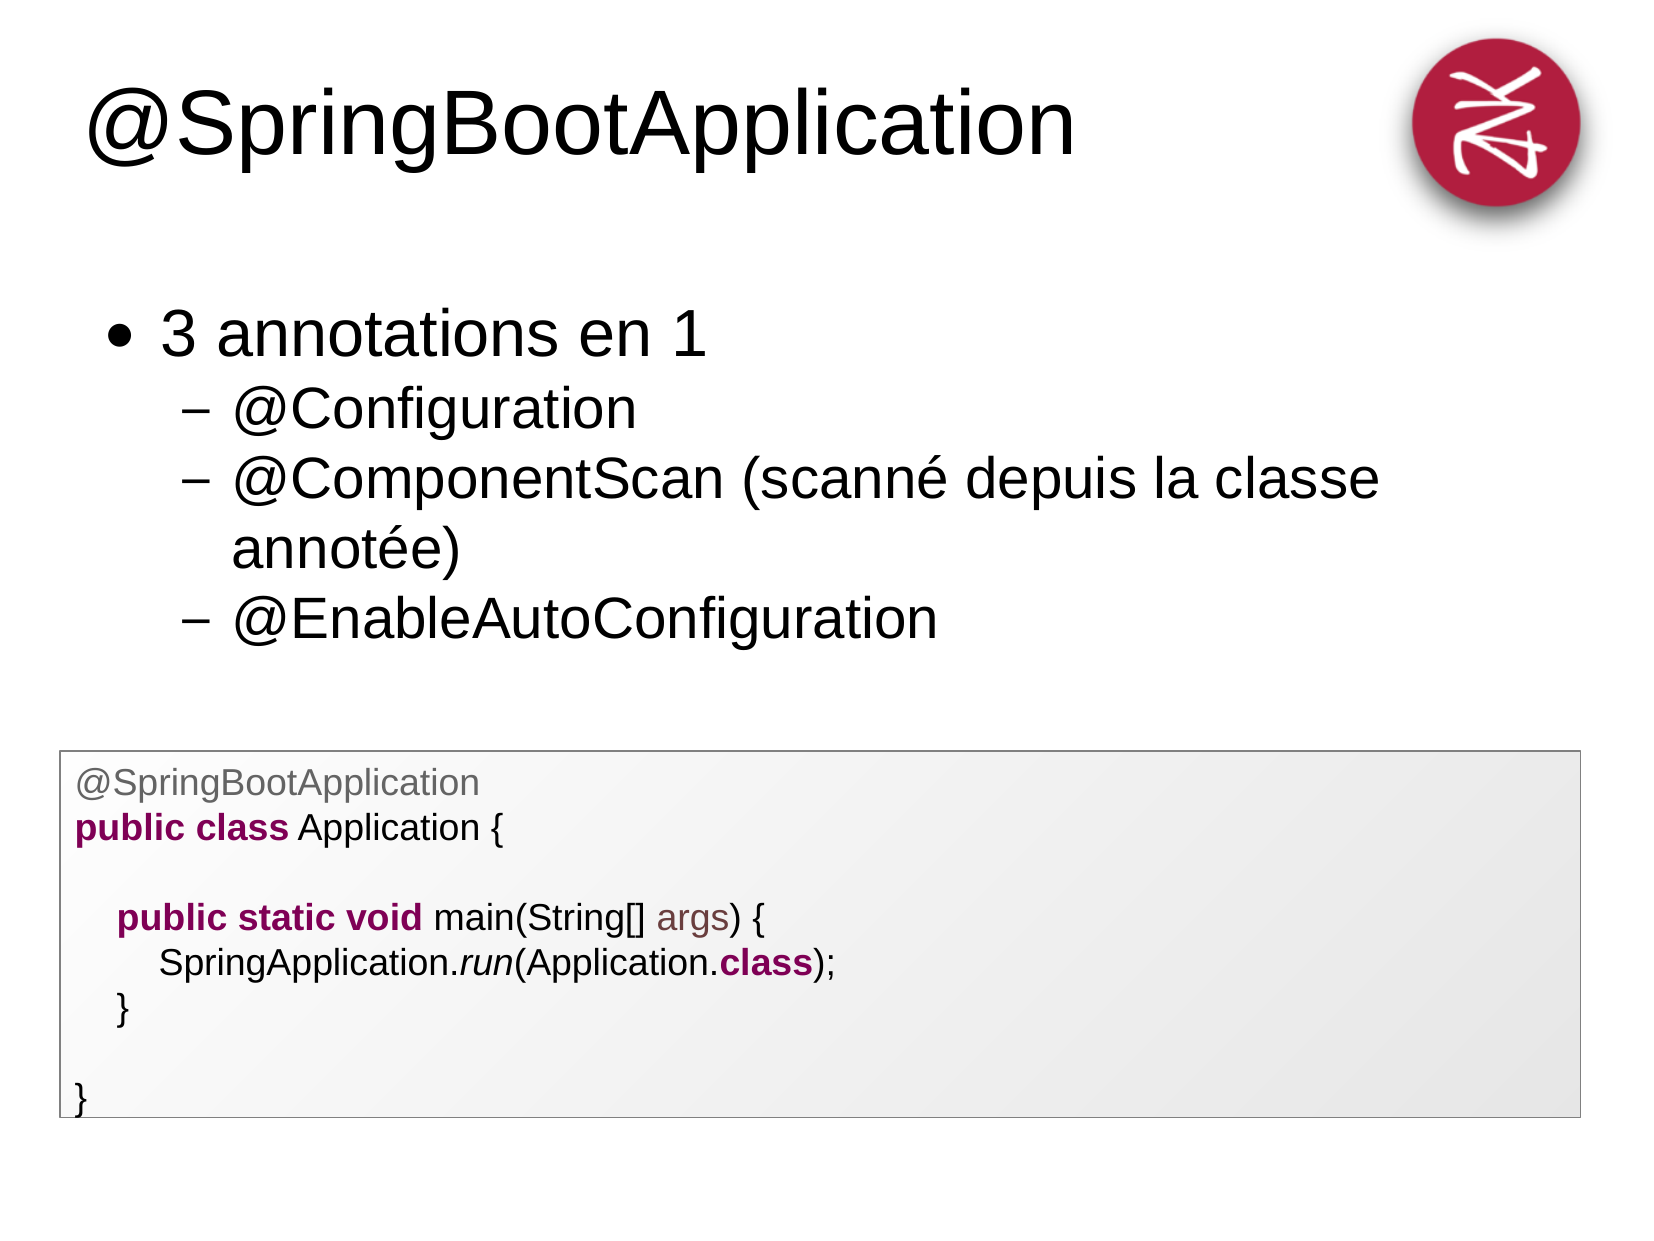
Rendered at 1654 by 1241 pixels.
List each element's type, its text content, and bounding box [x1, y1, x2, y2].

text_box @SpringBootApplication public class Application { public static void main(String[] args) { SpringApplication.run(Application.class); } } [59, 750, 1581, 1118]
picture [1374, 13, 1619, 258]
text_box 3 annotations en 1 @Configuration @ComponentScan (scanné depuis la classe annotée) @EnableAutoConfiguration [90, 290, 1546, 750]
text_box @SpringBootApplication [82, 13, 1571, 221]
